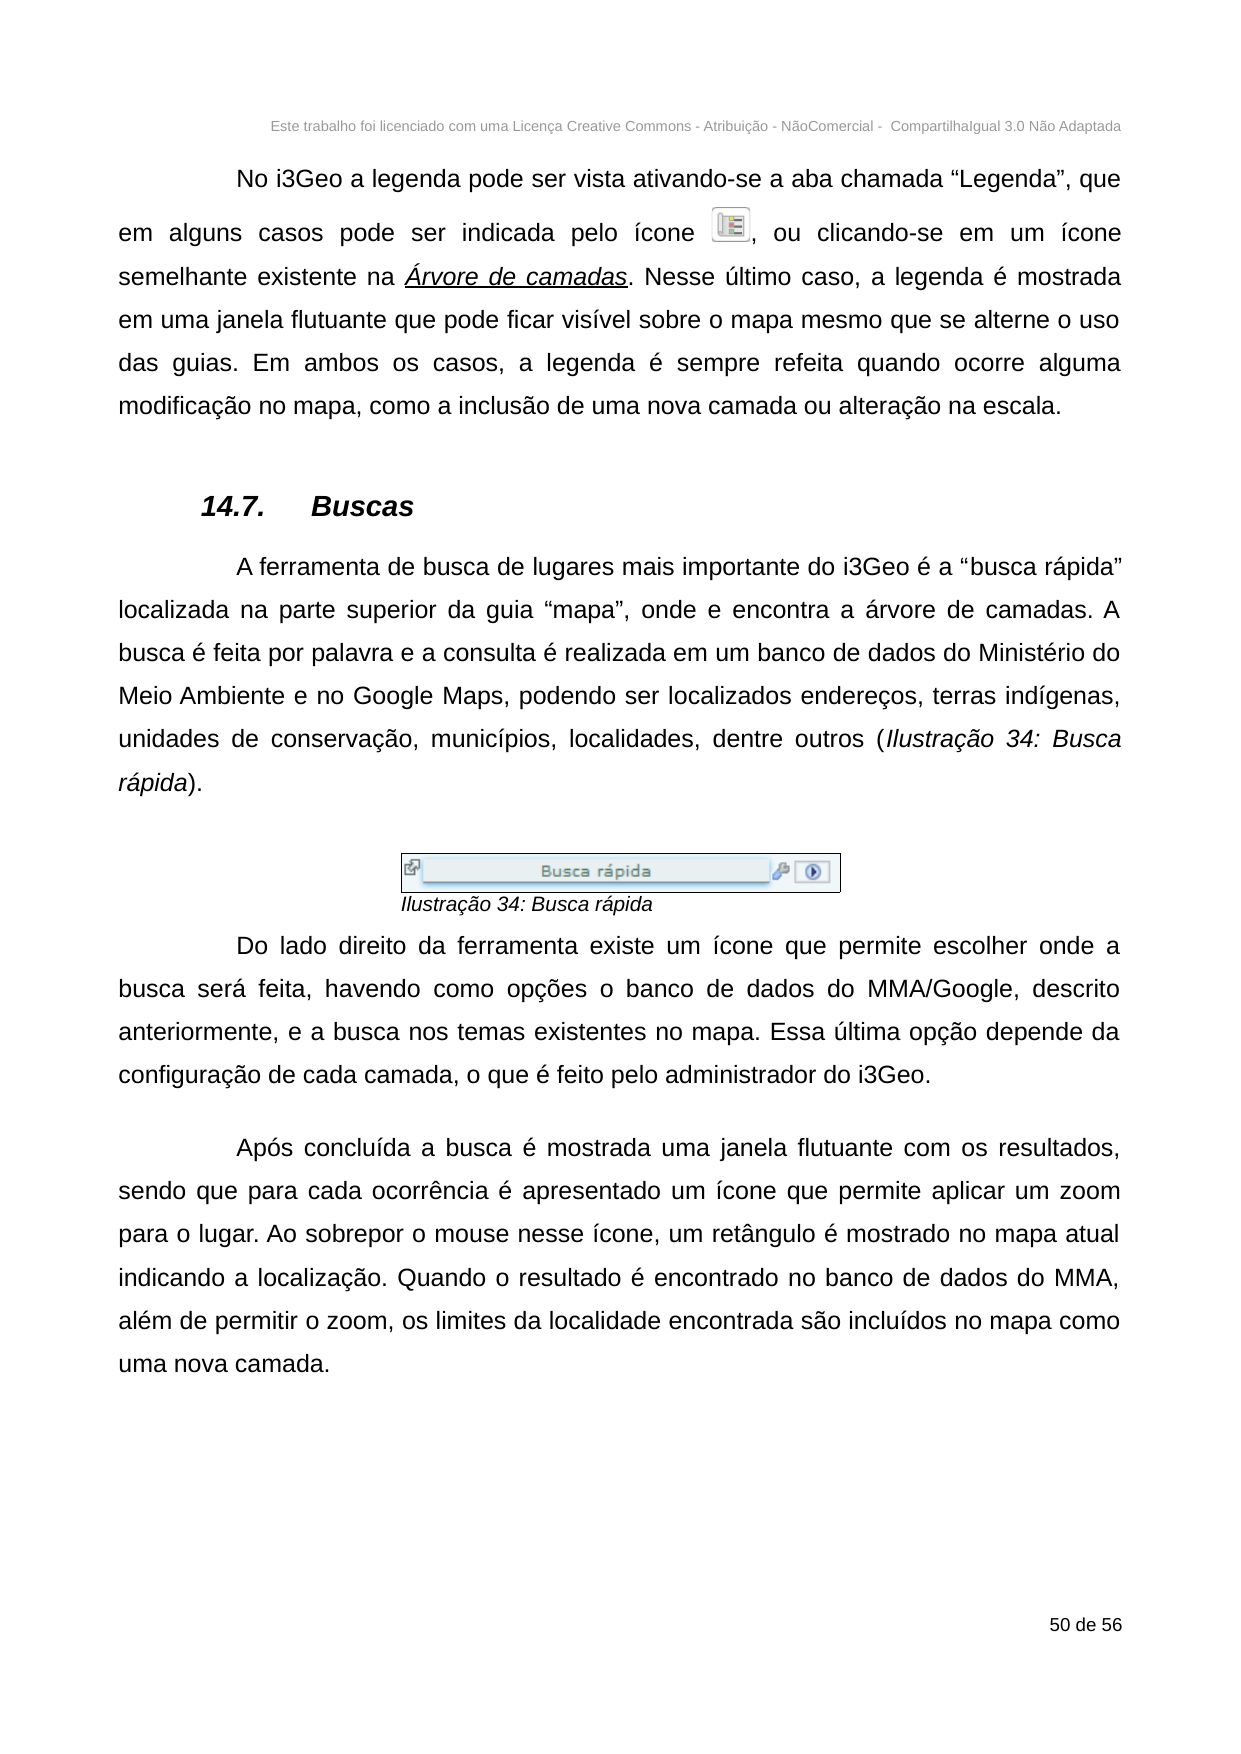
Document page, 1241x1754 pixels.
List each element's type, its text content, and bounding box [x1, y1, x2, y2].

text Do lado direito da ferramenta existe um ícone que permite escolher onde a busca será feita, havendo como opções o banco de dados do MMA/Google, descrito anteriormente, e a busca nos temas existentes no mapa. Essa última opção depende da configuração de cada camada, o que é feito pelo administrador do i3Geo. [118, 841, 1122, 1089]
text Ilustração 34: Busca rápida [401, 893, 840, 916]
subtitle Buscas [163, 489, 1077, 523]
picture [711, 207, 751, 242]
text Após concluída a busca é mostrada uma janela flutuante com os resultados, sendo que para cada ocorrência é apresentado um ícone que permite aplicar um zoom para o lugar. Ao sobrepor o mouse nesse ícone, um retângulo é mostrado no mapa atual indicando a localização. Quando o resultado é encontrado no banco de dados do MMA, além de permitir o zoom, os limites da localidade encontrada são incluídos no mapa como uma nova camada. [118, 1133, 1122, 1378]
text A ferramenta de busca de lugares mais importante do i3Geo é a “busca rápida” localizada na parte superior da guia “mapa”, onde e encontra a árvore de camadas. A busca é feita por palavra e a consulta é realizada em um banco de dados do Ministério do Meio Ambiente e no Google Maps, podendo ser localizados endereços, terras indígenas, unidades de conservação, municípios, localidades, dentre outros (Ilustração 34: Busca rápida). [118, 552, 1122, 796]
picture [402, 854, 840, 892]
text No i3Geo a legenda pode ser vista ativando-se a aba chamada “Legenda”, que em alguns casos pode ser indicada pelo ícone , ou clicando-se em um ícone semelhante existente na Árvore de camadas. Nesse último caso, a legenda é mostrada em uma janela flutuante que pode ficar visível sobre o mapa mesmo que se alterne o uso das guias. Em ambos os casos, a legenda é sempre refeita quando ocorre alguma modificação no mapa, como a inclusão de uma nova camada ou alteração na escala. [118, 164, 1122, 419]
